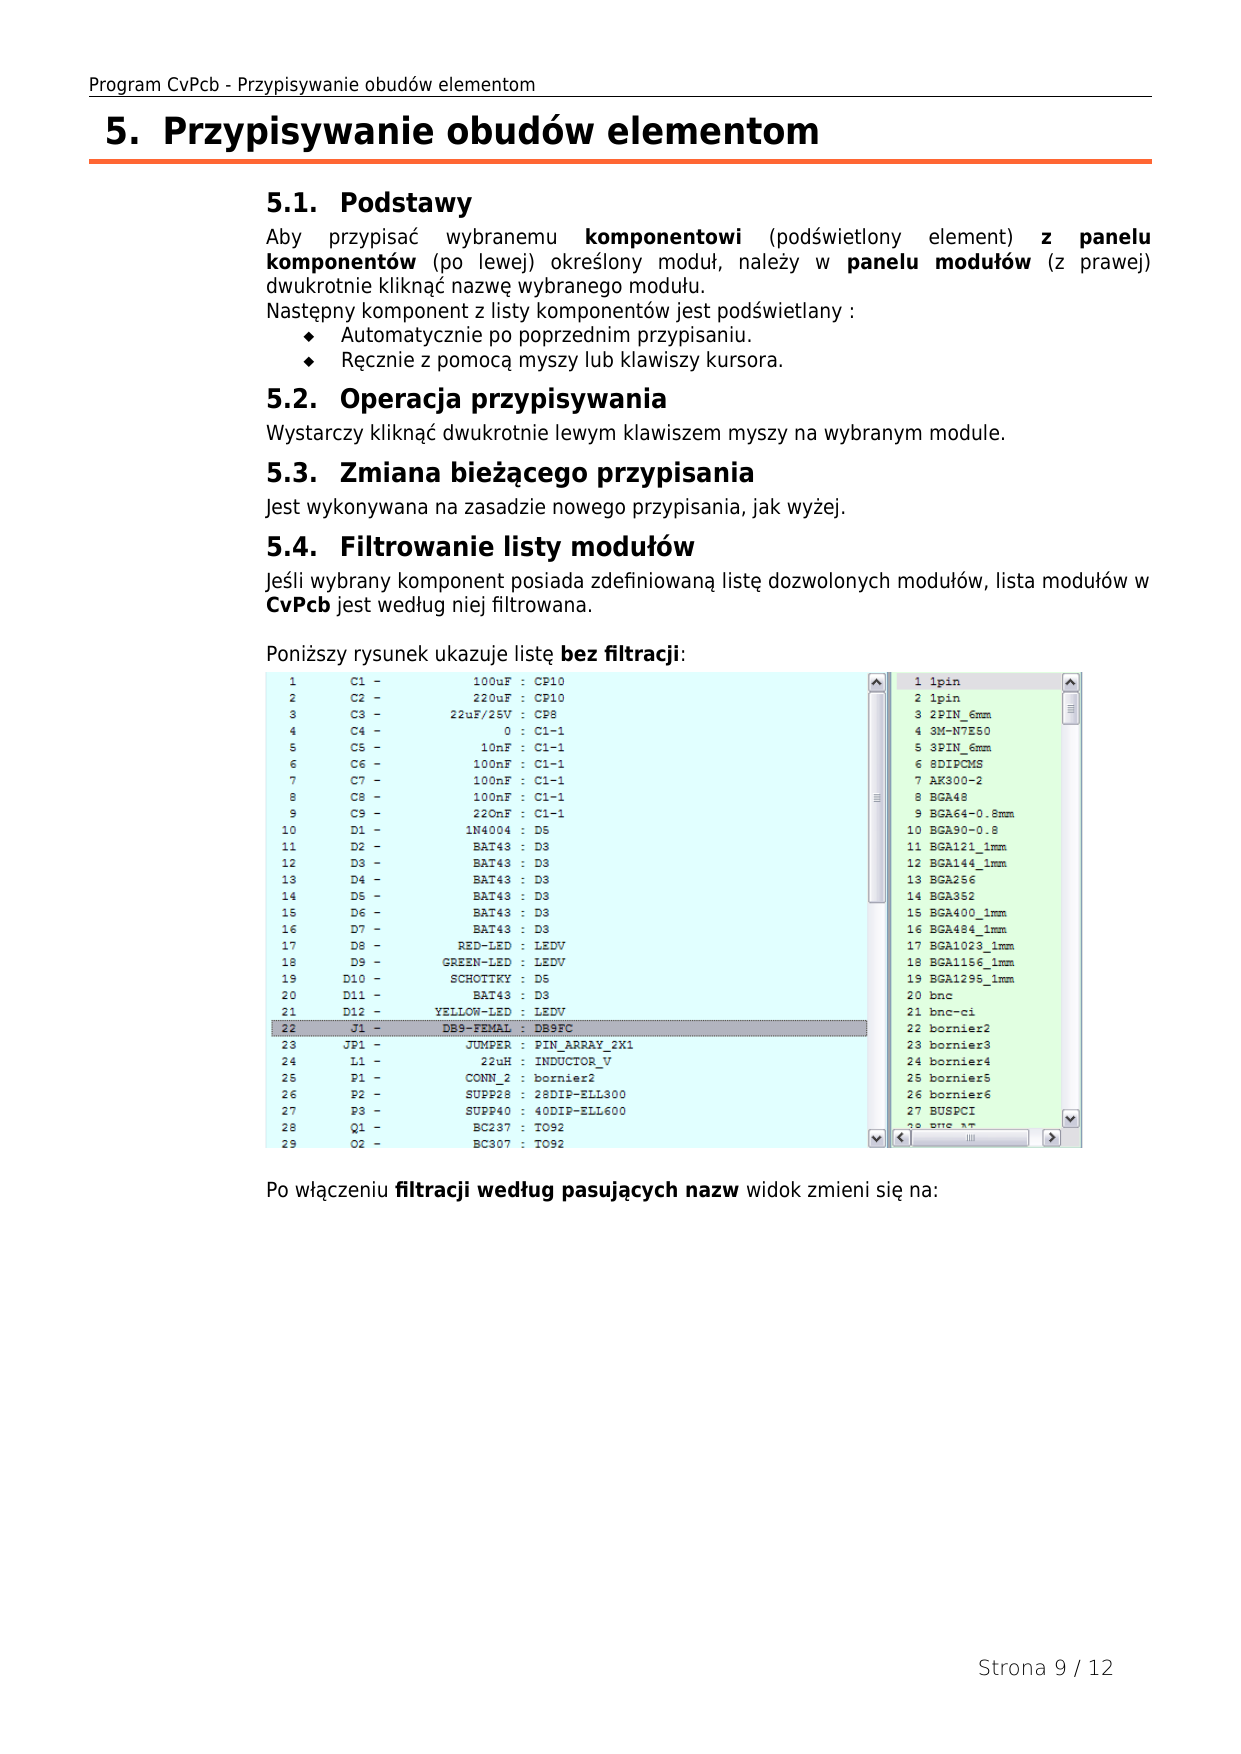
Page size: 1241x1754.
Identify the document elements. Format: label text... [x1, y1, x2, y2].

text Jeśli wybrany komponent posiada zdefiniowaną listę dozwolonych modułów, lista modułów w CvPcb jest według niej filtrowana. [266, 569, 1152, 618]
subtitle Zmiana bieżącego przypisania [266, 458, 1152, 489]
subtitle Podstawy [266, 188, 1152, 219]
subtitle Filtrowanie listy modułów [266, 531, 1152, 563]
text Poniższy rysunek ukazuje listę bez filtracji: [266, 642, 1152, 667]
text Po włączeniu filtracji według pasujących nazw widok zmieni się na: [266, 1178, 1152, 1202]
text Aby przypisać wybranemu komponentowi (podświetlony element) z panelu komponentów (po lewej) określony moduł, należy w panelu modułów (z prawej) dwukrotnie kliknąć nazwę wybranego modułu. [266, 225, 1152, 299]
text Wystarczy kliknąć dwukrotnie lewym klawiszem myszy na wybranym module. [266, 421, 1152, 446]
list Automatycznie po poprzednim przypisaniu. [303, 323, 1152, 348]
subtitle Przypisywanie obudów elementom [88, 103, 1152, 164]
subtitle Operacja przypisywania [266, 384, 1152, 415]
list Ręcznie z pomocą myszy lub klawiszy kursora. [303, 348, 1152, 372]
text Następny komponent z listy komponentów jest podświetlany : [266, 299, 1152, 323]
text Jest wykonywana na zasadzie nowego przypisania, jak wyżej. [266, 495, 1152, 519]
